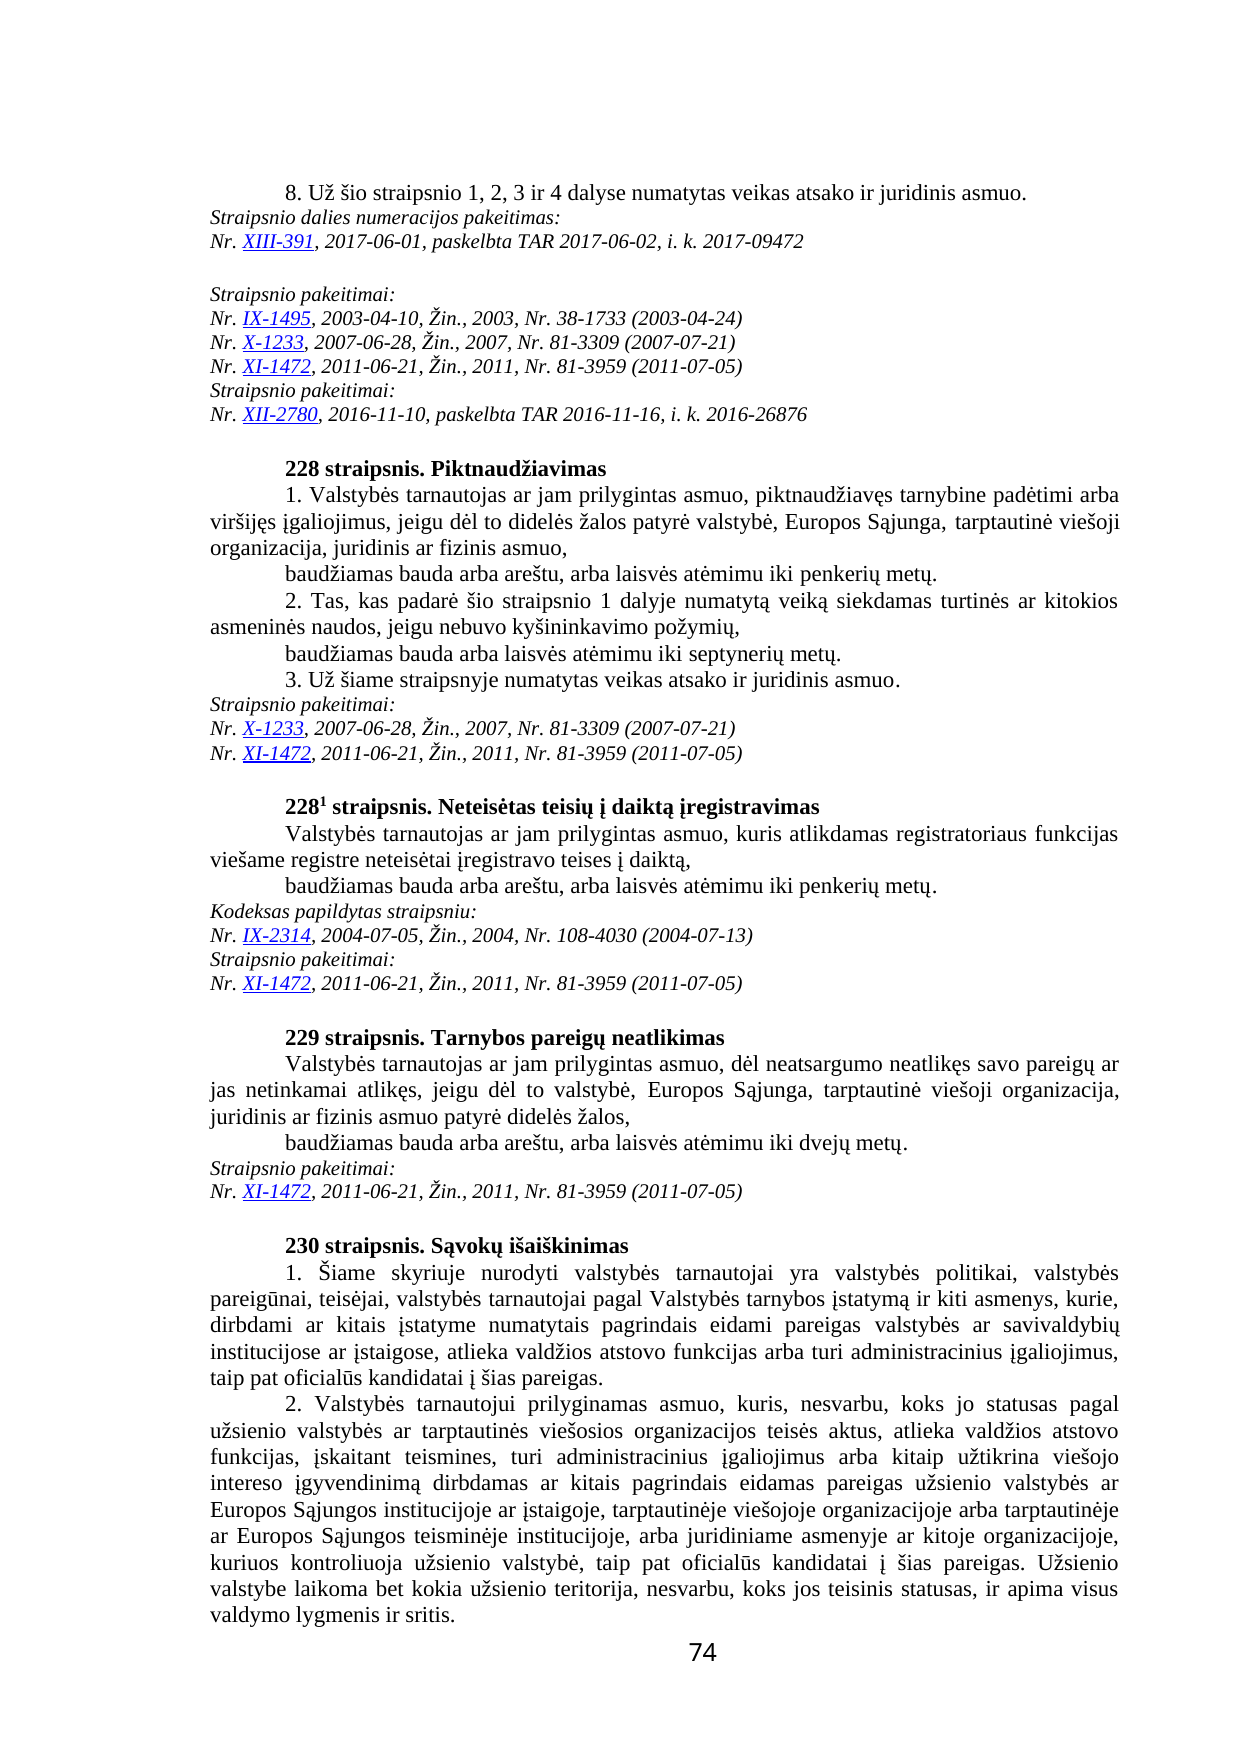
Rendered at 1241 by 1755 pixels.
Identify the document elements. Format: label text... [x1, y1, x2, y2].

text Valstybės tarnautojas ar jam prilygintas asmuo, dėl neatsargumo neatlikęs savo pareigų ar jas netinkamai atlikęs, jeigu dėl to valstybė, Europos Sąjunga, tarptautinė viešoji organizacija, juridinis ar fizinis asmuo patyrė didelės žalos, [210, 1050, 1120, 1129]
text Nr. X-1233, 2007-06-28, Žin., 2007, Nr. 81-3309 (2007-07-21) [210, 716, 1120, 740]
text 228 straipsnis. Piktnaudžiavimas [210, 455, 1120, 481]
text Straipsnio pakeitimai: [210, 282, 1120, 306]
text Nr. XI-1472, 2011-06-21, Žin., 2011, Nr. 81-3959 (2011-07-05) [210, 740, 1120, 764]
text 8. Už šio straipsnio 1, 2, 3 ir 4 dalyse numatytas veikas atsako ir juridinis asmuo. [210, 179, 1120, 205]
text Kodeksas papildytas straipsniu: [210, 899, 1120, 923]
text Straipsnio pakeitimai: [210, 947, 1120, 971]
text Nr. XIII-391, 2017-06-01, paskelbta TAR 2017-06-02, i. k. 2017-09472 [210, 229, 1120, 253]
text Straipsnio pakeitimai: [210, 692, 1120, 716]
text baudžiamas bauda arba areštu, arba laisvės atėmimu iki penkerių metų. [210, 872, 1120, 899]
text 230 straipsnis. Sąvokų išaiškinimas [210, 1232, 1120, 1259]
text 2. Tas, kas padarė šio straipsnio 1 dalyje numatytą veiką siekdamas turtinės ar kitokios asmeninės naudos, jeigu nebuvo kyšininkavimo požymių, [210, 587, 1120, 639]
text Nr. IX-2314, 2004-07-05, Žin., 2004, Nr. 108-4030 (2004-07-13) [210, 923, 1120, 947]
text Nr. IX-1495, 2003-04-10, Žin., 2003, Nr. 38-1733 (2003-04-24) [210, 306, 1120, 330]
text Straipsnio dalies numeracijos pakeitimas: [210, 205, 1120, 229]
text 3. Už šiame straipsnyje numatytas veikas atsako ir juridinis asmuo. [210, 666, 1120, 692]
text Nr. X-1233, 2007-06-28, Žin., 2007, Nr. 81-3309 (2007-07-21) [210, 330, 1120, 354]
text baudžiamas bauda arba areštu, arba laisvės atėmimu iki penkerių metų. [210, 561, 1120, 587]
text Nr. XII-2780, 2016-11-10, paskelbta TAR 2016-11-16, i. k. 2016-26876 [210, 402, 1120, 426]
text baudžiamas bauda arba laisvės atėmimu iki septynerių metų. [210, 639, 1120, 666]
text 229 straipsnis. Tarnybos pareigų neatlikimas [210, 1024, 1120, 1050]
text 2281 straipsnis. Neteisėtas teisių į daiktą įregistravimas [210, 793, 1120, 819]
text 1. Šiame skyriuje nurodyti valstybės tarnautojai yra valstybės politikai, valstybės pareigūnai, teisėjai, valstybės tarnautojai pagal Valstybės tarnybos įstatymą ir kiti asmenys, kurie, dirbdami ar kitais įstatyme numatytais pagrindais eidami pareigas valstybės ar savivaldybių institucijose ar įstaigose, atlieka valdžios atstovo funkcijas arba turi administracinius įgaliojimus, taip pat oficialūs kandidatai į šias pareigas. [210, 1259, 1120, 1390]
text Straipsnio pakeitimai: [210, 1155, 1120, 1179]
text baudžiamas bauda arba areštu, arba laisvės atėmimu iki dvejų metų. [210, 1129, 1120, 1155]
text Straipsnio pakeitimai: [210, 378, 1120, 402]
text Valstybės tarnautojas ar jam prilygintas asmuo, kuris atlikdamas registratoriaus funkcijas viešame registre neteisėtai įregistravo teises į daiktą, [210, 819, 1120, 872]
text Nr. XI-1472, 2011-06-21, Žin., 2011, Nr. 81-3959 (2011-07-05) [210, 971, 1120, 995]
text Nr. XI-1472, 2011-06-21, Žin., 2011, Nr. 81-3959 (2011-07-05) [210, 354, 1120, 378]
text 2. Valstybės tarnautojui prilyginamas asmuo, kuris, nesvarbu, koks jo statusas pagal užsienio valstybės ar tarptautinės viešosios organizacijos teisės aktus, atlieka valdžios atstovo funkcijas, įskaitant teismines, turi administracinius įgaliojimus arba kitaip užtikrina viešojo intereso įgyvendinimą dirbdamas ar kitais pagrindais eidamas pareigas užsienio valstybės ar Europos Sąjungos institucijoje ar įstaigoje, tarptautinėje viešojoje organizacijoje arba tarptautinėje ar Europos Sąjungos teisminėje institucijoje, arba juridiniame asmenyje ar kitoje organizacijoje, kuriuos kontroliuoja užsienio valstybė, taip pat oficialūs kandidatai į šias pareigas. Užsienio valstybe laikoma bet kokia užsienio teritorija, nesvarbu, koks jos teisinis statusas, ir apima visus valdymo lygmenis ir sritis. [210, 1390, 1120, 1628]
text Nr. XI-1472, 2011-06-21, Žin., 2011, Nr. 81-3959 (2011-07-05) [210, 1179, 1120, 1203]
text 1. Valstybės tarnautojas ar jam prilygintas asmuo, piktnaudžiavęs tarnybine padėtimi arba viršijęs įgaliojimus, jeigu dėl to didelės žalos patyrė valstybė, Europos Sąjunga, tarptautinė viešoji organizacija, juridinis ar fizinis asmuo, [210, 481, 1120, 561]
